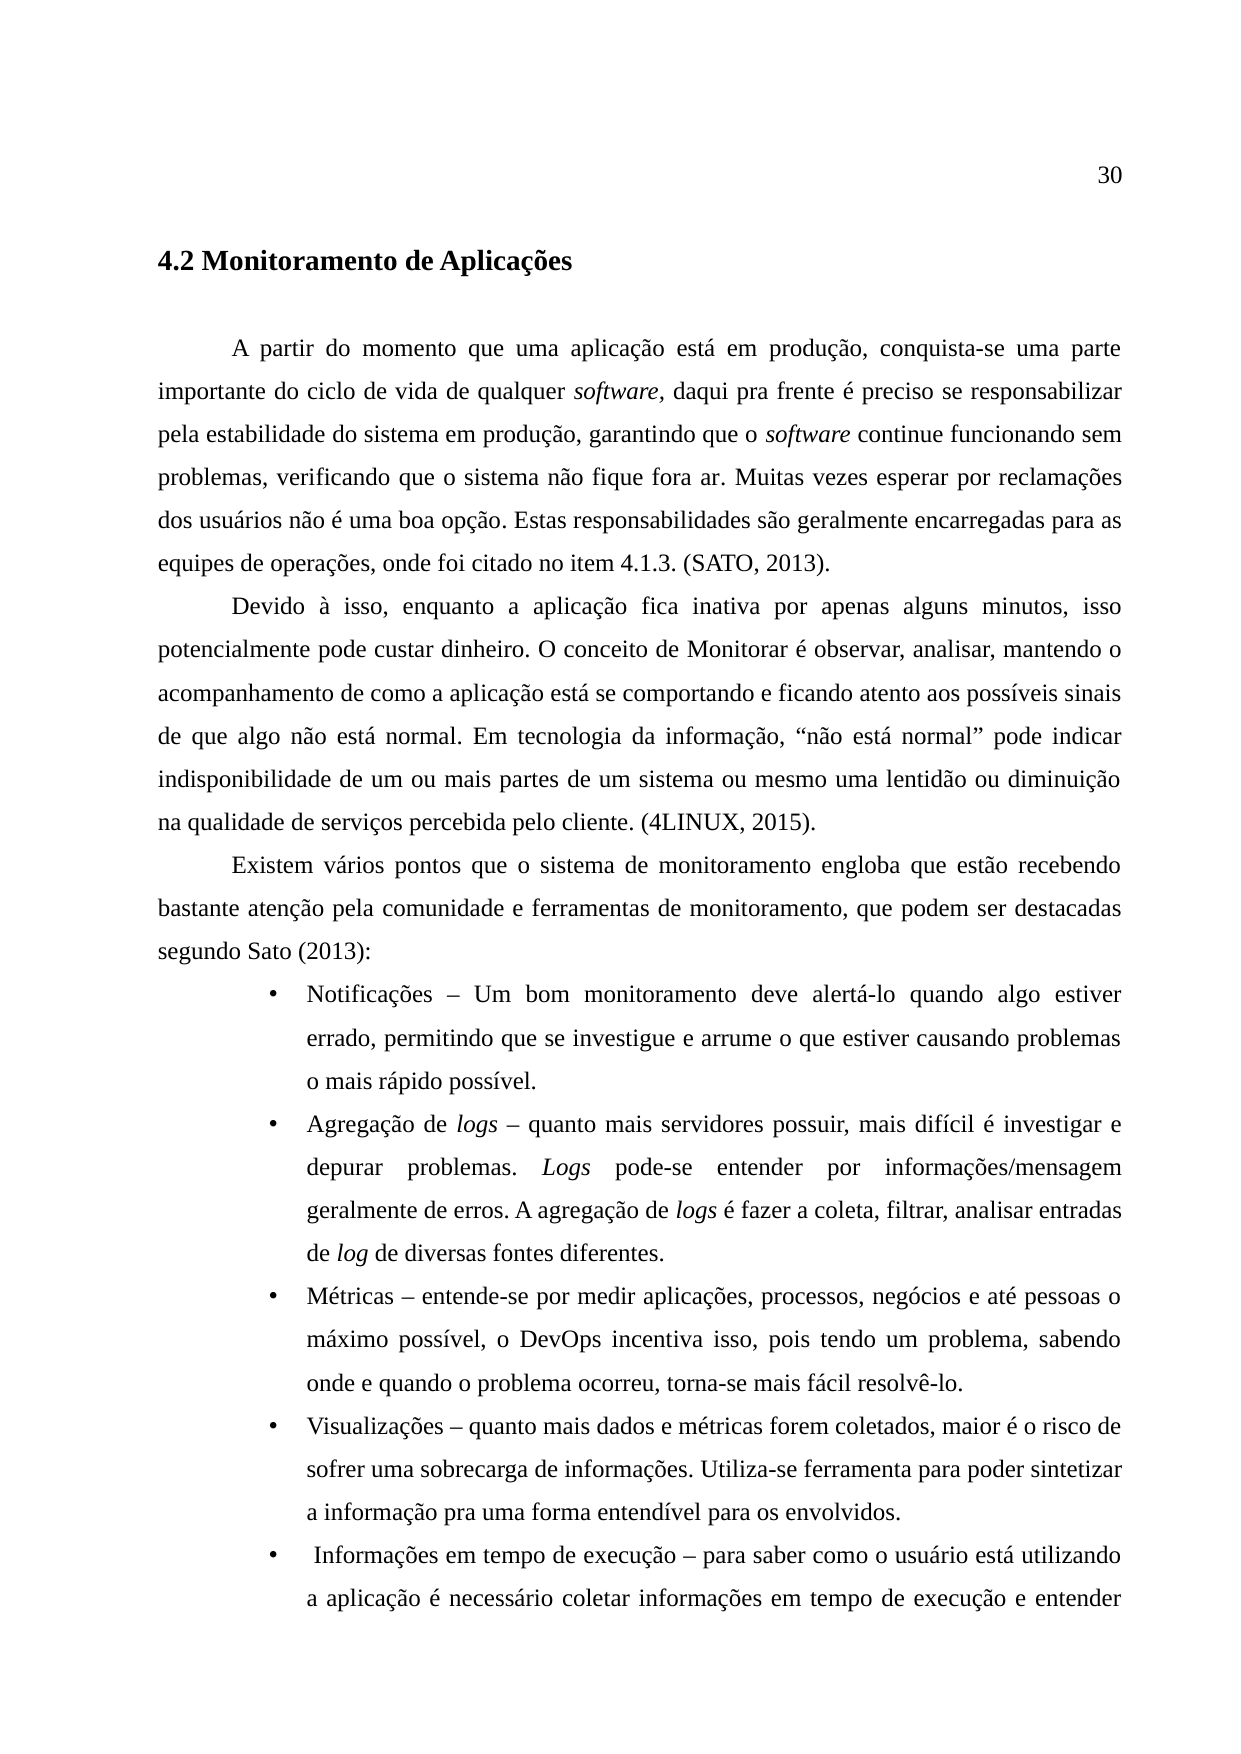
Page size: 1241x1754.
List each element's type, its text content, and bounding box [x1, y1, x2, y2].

list Agregação de logs – quanto mais servidores possuir, mais difícil é investigar e depurar problemas. Logs pode-se entender por informações/mensagem geralmente de erros. A agregação de logs é fazer a coleta, filtrar, analisar entradas de log de diversas fontes diferentes. [269, 1109, 1122, 1267]
text A partir do momento que uma aplicação está em produção, conquista-se uma parte importante do ciclo de vida de qualquer software, daqui pra frente é preciso se responsabilizar pela estabilidade do sistema em produção, garantindo que o software continue funcionando sem problemas, verificando que o sistema não fique fora ar. Muitas vezes esperar por reclamações dos usuários não é uma boa opção. Estas responsabilidades são geralmente encarregadas para as equipes de operações, onde foi citado no item 4.1.3. (SATO, 2013). [158, 333, 1122, 577]
list Informações em tempo de execução – para saber como o usuário está utilizando a aplicação é necessário coletar informações em tempo de execução e entender [269, 1540, 1122, 1612]
text Devido à isso, enquanto a aplicação fica inativa por apenas alguns minutos, isso potencialmente pode custar dinheiro. O conceito de Monitorar é observar, analisar, mantendo o acompanhamento de como a aplicação está se comportando e ficando atento aos possíveis sinais de que algo não está normal. Em tecnologia da informação, “não está normal” pode indicar indisponibilidade de um ou mais partes de um sistema ou mesmo uma lentidão ou diminuição na qualidade de serviços percebida pelo cliente. (4LINUX, 2015). [158, 591, 1122, 836]
list Notificações – Um bom monitoramento deve alertá-lo quando algo estiver errado, permitindo que se investigue e arrume o que estiver causando problemas o mais rápido possível. [269, 979, 1122, 1094]
text Existem vários pontos que o sistema de monitoramento engloba que estão recebendo bastante atenção pela comunidade e ferramentas de monitoramento, que podem ser destacadas segundo Sato (2013): [158, 850, 1122, 965]
list Visualizações – quanto mais dados e métricas forem coletados, maior é o risco de sofrer uma sobrecarga de informações. Utiliza-se ferramenta para poder sintetizar a informação pra uma forma entendível para os envolvidos. [269, 1411, 1122, 1526]
list Métricas – entende-se por medir aplicações, processos, negócios e até pessoas o máximo possível, o DevOps incentiva isso, pois tendo um problema, sabendo onde e quando o problema ocorreu, torna-se mais fácil resolvê-lo. [269, 1281, 1122, 1396]
subtitle 4.2 Monitoramento de Aplicações [158, 243, 1122, 277]
